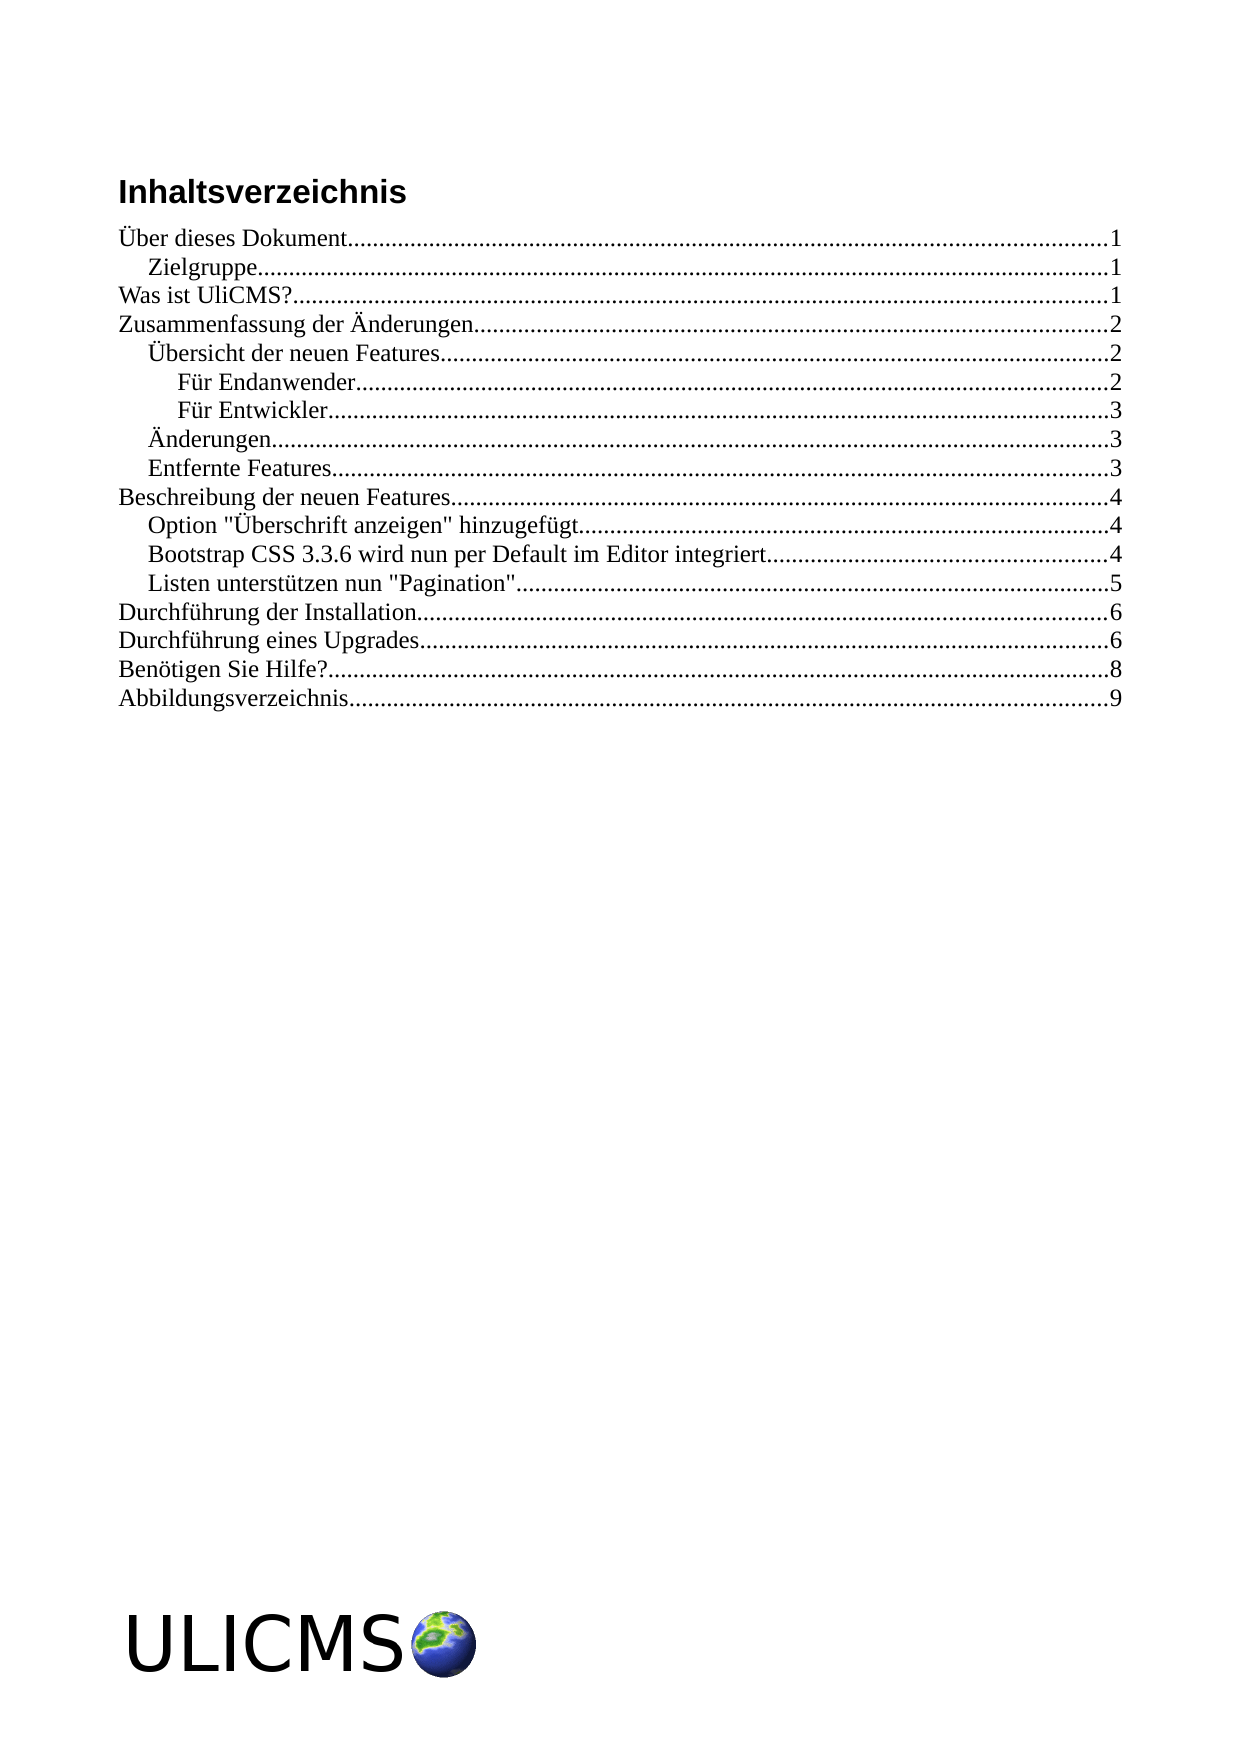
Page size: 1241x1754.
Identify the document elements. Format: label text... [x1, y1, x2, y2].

text Für Entwickler 3 [177, 395, 1122, 424]
text Übersicht der neuen Features 2 [148, 338, 1122, 367]
text Für Endanwender 2 [177, 367, 1122, 395]
text Zielgruppe 1 [148, 252, 1122, 280]
text Zusammenfassung der Änderungen 2 [118, 309, 1122, 338]
text Beschreibung der neuen Features 4 [118, 482, 1122, 510]
text Benötigen Sie Hilfe? 8 [118, 654, 1122, 683]
text Was ist UliCMS? 1 [118, 280, 1122, 309]
text Listen unterstützen nun "Pagination" 5 [148, 568, 1122, 597]
text Option "Überschrift anzeigen" hinzugefügt 4 [148, 510, 1122, 539]
text Durchführung eines Upgrades 6 [118, 625, 1122, 654]
subtitle Inhaltsverzeichnis [118, 172, 1122, 210]
text Bootstrap CSS 3.3.6 wird nun per Default im Editor integriert 4 [148, 539, 1122, 568]
text Entfernte Features 3 [148, 453, 1122, 482]
text Durchführung der Installation 6 [118, 597, 1122, 625]
text Änderungen 3 [148, 424, 1122, 453]
text Über dieses Dokument 1 [118, 223, 1122, 252]
picture [118, 1607, 479, 1681]
text Abbildungsverzeichnis 9 [118, 683, 1122, 712]
